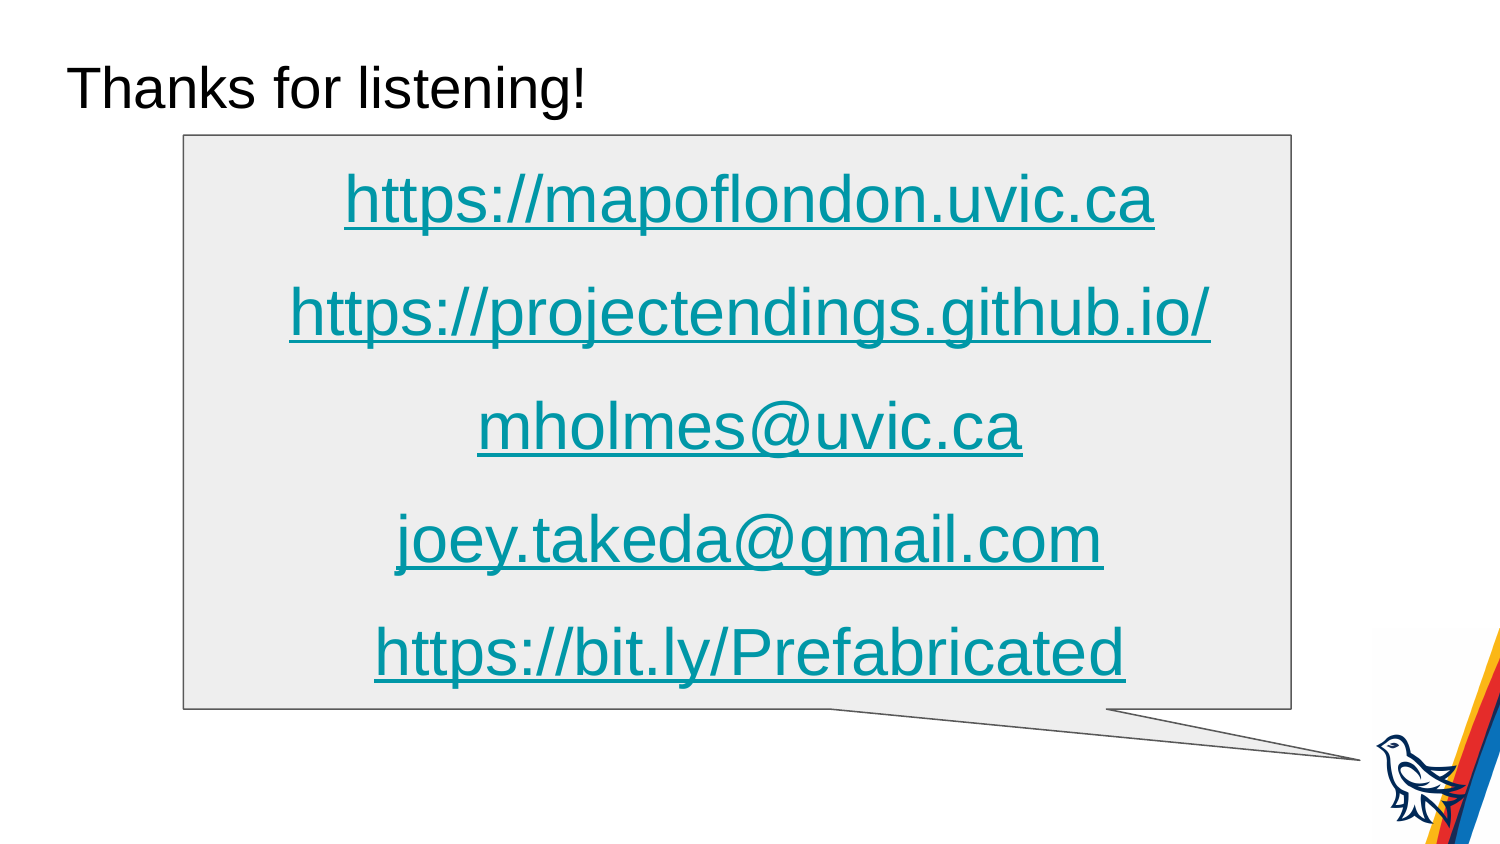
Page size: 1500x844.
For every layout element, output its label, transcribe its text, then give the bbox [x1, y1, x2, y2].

picture [1372, 628, 1500, 844]
text_box [183, 135, 1292, 140]
list https://mapoflondon.uvic.ca https://projectendings.github.io/ mholmes@uvic.ca joey.takeda@gmail.com https://bit.ly/Prefabricated [51, 140, 1449, 781]
title Thanks for listening! [51, 35, 1449, 130]
